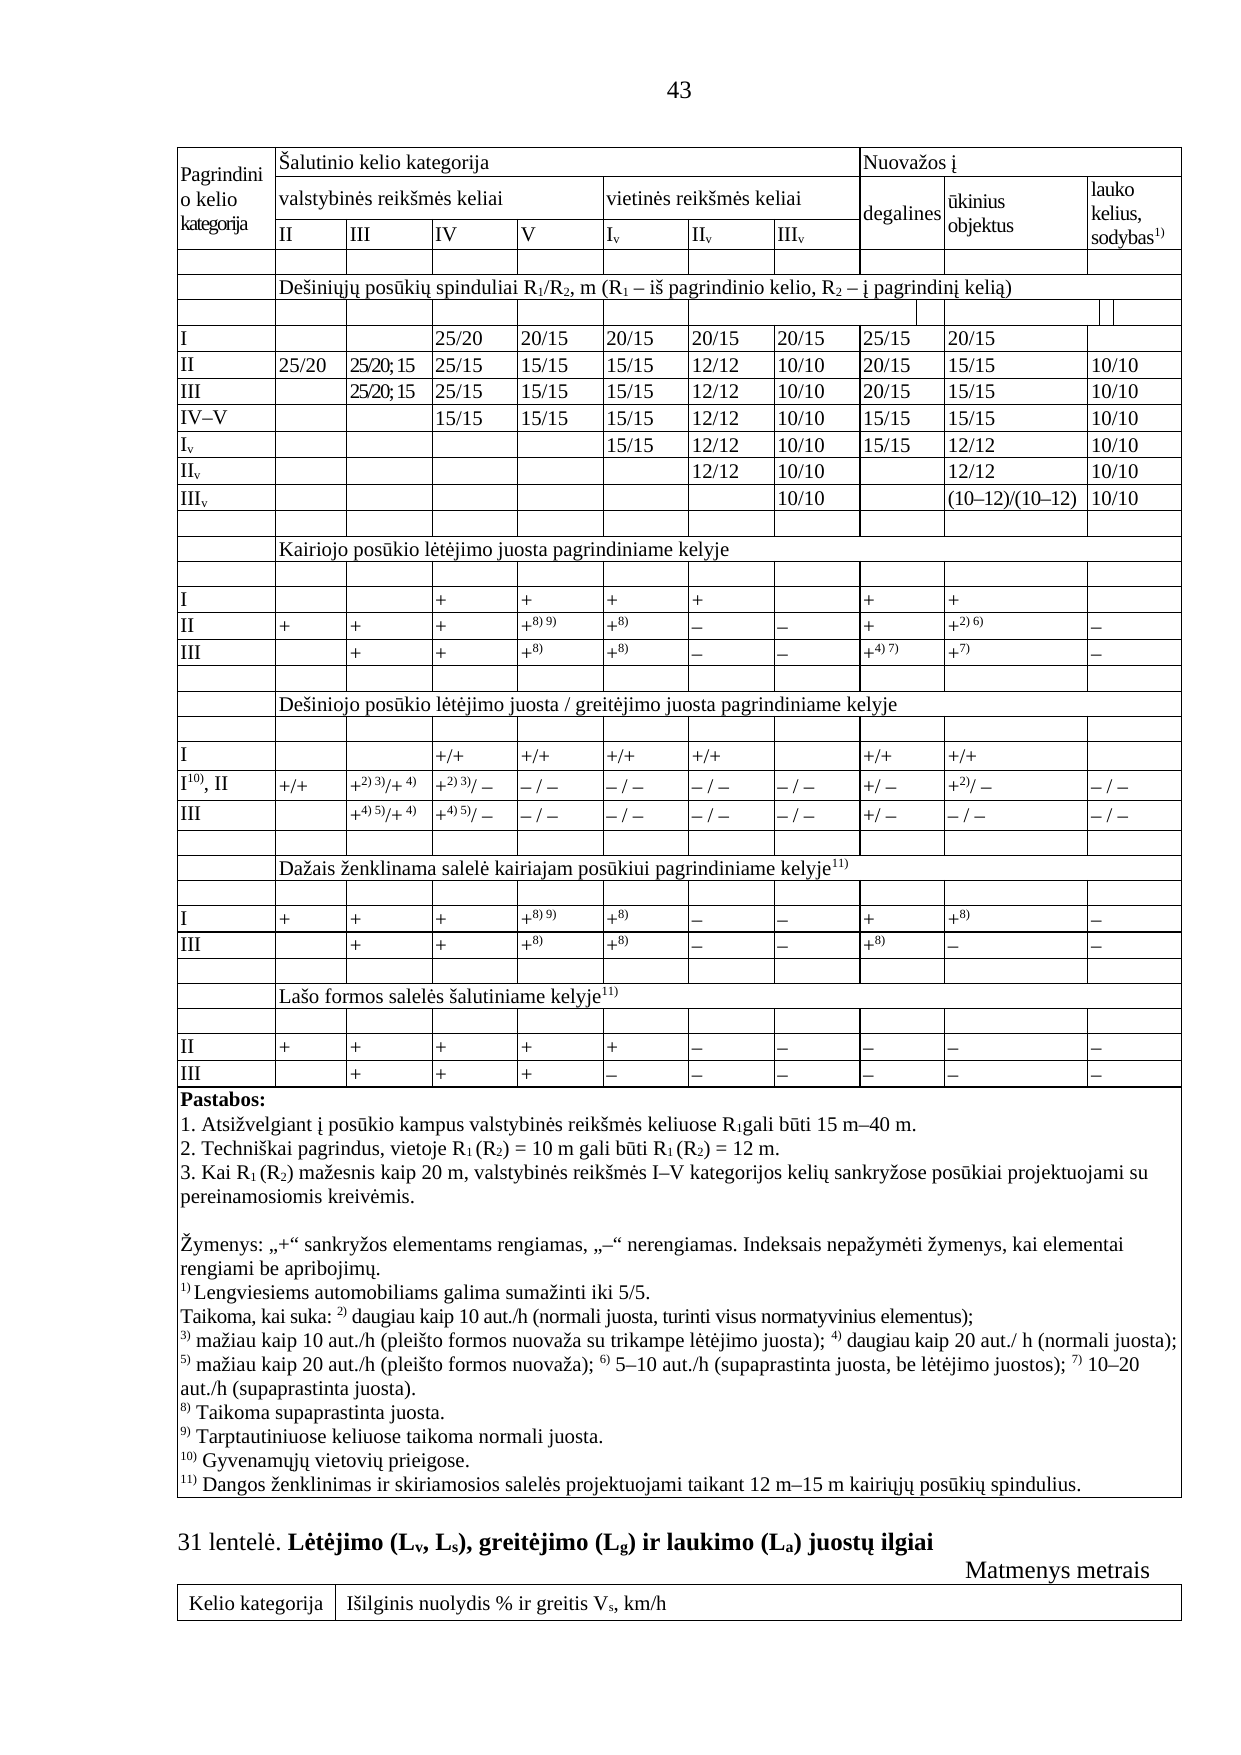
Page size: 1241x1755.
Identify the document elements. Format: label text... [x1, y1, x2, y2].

table_cell [1088, 326, 1181, 351]
table_cell – / – [945, 801, 1087, 829]
table_cell [178, 984, 275, 1008]
table_cell – [689, 933, 774, 958]
table_cell [945, 300, 1099, 324]
table_cell – [689, 1034, 774, 1060]
table_cell [689, 959, 774, 983]
table_cell + [518, 587, 603, 612]
table_cell [276, 640, 346, 665]
table_cell [276, 379, 346, 404]
table_cell [775, 831, 859, 854]
table_cell I [178, 906, 275, 931]
table_cell [178, 881, 275, 905]
table_cell + [433, 933, 517, 958]
table_cell [276, 587, 346, 612]
table_cell +/+ [945, 742, 1087, 770]
table_cell 10/10 [1088, 458, 1181, 484]
table_cell 20/15 [604, 326, 688, 351]
table_cell +8) [604, 613, 688, 639]
table_cell degalines [861, 177, 944, 249]
table_cell [917, 300, 944, 324]
table_cell +8) 9) [518, 906, 603, 931]
table_cell IIv [689, 220, 774, 249]
text Matmenys metrais [177, 1556, 1181, 1584]
table_cell [276, 511, 346, 536]
table_cell [276, 831, 346, 854]
table_cell [604, 458, 688, 484]
table_cell + [347, 906, 432, 931]
table_cell +/+ [518, 742, 603, 770]
table_cell [347, 432, 432, 457]
table_cell V [518, 220, 603, 249]
table_cell + [433, 640, 517, 665]
table_cell [347, 405, 432, 431]
table_cell [604, 959, 688, 983]
table_cell IIv [178, 458, 275, 484]
table_cell – [1088, 613, 1181, 639]
table_cell [604, 831, 688, 854]
table_cell [518, 300, 603, 324]
table_cell – [1088, 1034, 1181, 1060]
table_cell 15/15 [604, 352, 688, 378]
table_cell 15/15 [945, 352, 1087, 378]
table_cell 25/20 [433, 326, 517, 351]
table_cell Dažais ženklinama salelė kairiajam posūkiui pagrindiniame kelyje11) [276, 856, 1181, 880]
table_cell + [433, 906, 517, 931]
table_cell +2) 6) [945, 613, 1087, 639]
table_cell – [689, 906, 774, 931]
table_cell 15/15 [518, 352, 603, 378]
table_cell 15/15 [945, 405, 1087, 431]
table_cell [433, 485, 517, 510]
table_cell [775, 587, 859, 612]
table_cell [945, 717, 1087, 741]
table_cell I [178, 326, 275, 351]
table_cell [775, 1009, 859, 1033]
table_cell [689, 485, 774, 510]
table_cell +8) [604, 640, 688, 665]
table_cell [604, 300, 688, 324]
table_cell [347, 511, 432, 536]
table_cell [276, 562, 346, 586]
table_cell + [347, 1061, 432, 1086]
table_cell [433, 562, 517, 586]
table_cell – [1088, 1061, 1181, 1086]
table_cell Kairiojo posūkio lėtėjimo juosta pagrindiniame kelyje [276, 537, 1181, 561]
table_cell [604, 1009, 688, 1033]
table_cell [775, 742, 859, 770]
table_cell [276, 458, 346, 484]
table_cell 20/15 [861, 352, 944, 378]
table_cell [433, 432, 517, 457]
table_cell 10/10 [1088, 432, 1181, 457]
table_cell [689, 562, 774, 586]
table_cell 10/10 [775, 485, 859, 510]
table_cell + [347, 613, 432, 639]
table_cell [276, 485, 346, 510]
table_header Kelio kategorija [178, 1585, 335, 1620]
table_cell + [518, 1034, 603, 1060]
table_cell 15/15 [518, 379, 603, 404]
table_cell 15/15 [945, 379, 1087, 404]
table_cell – [775, 613, 859, 639]
table_cell IV–V [178, 405, 275, 431]
table_cell II [276, 220, 346, 249]
table_cell [178, 717, 275, 741]
table_cell III [178, 1061, 275, 1086]
table_cell + [347, 933, 432, 958]
table_cell Dešiniųjų posūkių spinduliai R1/R2, m (R1 – iš pagrindinio kelio, R2 – į pagrindinį kelią) [276, 275, 1181, 299]
table_cell 20/15 [861, 379, 944, 404]
table_cell [347, 831, 432, 854]
table_cell [945, 562, 1087, 586]
table_cell 10/10 [1088, 379, 1181, 404]
table_cell 10/10 [775, 352, 859, 378]
table_cell [178, 856, 275, 880]
table_cell [276, 881, 346, 905]
table_cell III [347, 220, 432, 249]
table_cell Iv [604, 220, 688, 249]
table_cell [518, 458, 603, 484]
table_cell +/+ [861, 742, 944, 770]
table_cell [347, 562, 432, 586]
table_cell [347, 881, 432, 905]
table_cell 10/10 [1088, 405, 1181, 431]
table_cell [861, 959, 944, 983]
table_cell IIIv [775, 220, 859, 249]
table_cell Lašo formos salelės šalutiniame kelyje11) [276, 984, 1181, 1008]
table_cell [347, 666, 432, 691]
table_cell [945, 881, 1087, 905]
table_cell + [945, 587, 1087, 612]
table_cell – [1088, 640, 1181, 665]
table_cell + [276, 1034, 346, 1060]
table_cell – [945, 1034, 1087, 1060]
table_cell [604, 717, 688, 741]
table_cell vietinės reikšmės keliai [604, 177, 859, 219]
table_cell 15/15 [604, 432, 688, 457]
table_cell + [276, 906, 346, 931]
table_cell + [604, 587, 688, 612]
table_cell – [861, 1061, 944, 1086]
table_cell [775, 250, 859, 274]
table_cell [276, 300, 346, 324]
table_cell IV [433, 220, 517, 249]
table_cell [518, 511, 603, 536]
table_cell 12/12 [945, 458, 1087, 484]
table_cell II [178, 613, 275, 639]
table_cell – / – [689, 801, 774, 829]
table_cell – / – [518, 801, 603, 829]
table_cell [433, 458, 517, 484]
table_cell 15/15 [604, 405, 688, 431]
table_cell III [178, 640, 275, 665]
table_cell [276, 1009, 346, 1033]
table_cell I [178, 742, 275, 770]
table_cell 25/20; 15 [347, 379, 432, 404]
text 31 lentelė. Lėtėjimo (Lv, Ls), greitėjimo (Lg) ir laukimo (La) juostų ilgiai [177, 1527, 1181, 1556]
table_cell – [775, 1034, 859, 1060]
table_cell [178, 959, 275, 983]
table_cell – [604, 1061, 688, 1086]
table_cell [276, 801, 346, 829]
table_cell [945, 250, 1087, 274]
table_cell – [689, 613, 774, 639]
table_cell [1088, 742, 1181, 770]
table_cell [689, 717, 774, 741]
table_cell 25/20 [276, 352, 346, 378]
table_cell [433, 717, 517, 741]
table_cell [178, 250, 275, 274]
table_cell [1088, 666, 1181, 691]
table_cell [689, 511, 774, 536]
table_header Išilginis nuolydis % ir greitis Vs, km/h [336, 1585, 1181, 1620]
table_cell 20/15 [945, 326, 1087, 351]
table_cell [433, 300, 517, 324]
table_cell 10/10 [1088, 485, 1181, 510]
table_cell 12/12 [689, 458, 774, 484]
table_cell – / – [604, 771, 688, 800]
table_cell valstybinės reikšmės keliai [276, 177, 603, 219]
table_cell [518, 959, 603, 983]
table_cell [347, 458, 432, 484]
table_cell 10/10 [775, 379, 859, 404]
table_cell +/+ [604, 742, 688, 770]
table_cell – / – [1088, 801, 1181, 829]
table_cell +8) 9) [518, 613, 603, 639]
table_cell +2)/ – [945, 771, 1087, 800]
table_cell [861, 250, 944, 274]
table_cell – [861, 1034, 944, 1060]
table_cell – / – [518, 771, 603, 800]
table_cell [178, 275, 275, 299]
table_cell – / – [604, 801, 688, 829]
table_cell [178, 692, 275, 716]
table_cell – [775, 906, 859, 931]
table_cell III [178, 801, 275, 829]
table_cell 15/15 [433, 405, 517, 431]
table_cell +8) [945, 906, 1087, 931]
table_cell +2) 3)/ – [433, 771, 517, 800]
table_cell [347, 587, 432, 612]
table_cell [178, 562, 275, 586]
table_cell [1088, 717, 1181, 741]
table_cell – [945, 933, 1087, 958]
table_cell [861, 485, 944, 510]
table_cell [178, 666, 275, 691]
table_cell 12/12 [689, 352, 774, 378]
table_cell [861, 1009, 944, 1033]
table_cell 10/10 [775, 458, 859, 484]
table_cell [518, 250, 603, 274]
table_cell [775, 717, 859, 741]
table_cell [945, 831, 1087, 854]
table_cell I [178, 587, 275, 612]
table_cell + [433, 613, 517, 639]
table_cell [861, 831, 944, 854]
table_cell [276, 666, 346, 691]
table_cell +/+ [276, 771, 346, 800]
table_cell [433, 511, 517, 536]
table_cell [276, 742, 346, 770]
table_cell [276, 432, 346, 457]
table_cell [347, 742, 432, 770]
table_cell [1088, 250, 1181, 274]
table_cell [1088, 587, 1181, 612]
table_cell [276, 250, 346, 274]
table_cell [178, 831, 275, 854]
table_cell 20/15 [689, 326, 774, 351]
table_cell [347, 326, 432, 351]
table_cell 15/15 [861, 432, 944, 457]
table_cell +4) 5)/ – [433, 801, 517, 829]
table_cell [433, 666, 517, 691]
table_cell + [861, 587, 944, 612]
table_cell [518, 881, 603, 905]
table_cell +8) [604, 906, 688, 931]
table_cell [178, 1009, 275, 1033]
table_cell [861, 717, 944, 741]
table_cell +4) 7) [861, 640, 944, 665]
table_cell [861, 881, 944, 905]
table_cell + [604, 1034, 688, 1060]
table_cell +7) [945, 640, 1087, 665]
table_cell 15/15 [861, 405, 944, 431]
table_cell – [689, 1061, 774, 1086]
table_cell + [861, 906, 944, 931]
table_cell – [1088, 906, 1181, 931]
table_cell 25/15 [433, 352, 517, 378]
table_cell [433, 959, 517, 983]
table_cell [433, 250, 517, 274]
table_cell Dešiniojo posūkio lėtėjimo juosta / greitėjimo juosta pagrindiniame kelyje [276, 692, 1181, 716]
table_cell [276, 1061, 346, 1086]
table_cell [1088, 511, 1181, 536]
table_cell [689, 881, 774, 905]
table_cell – [775, 1061, 859, 1086]
table_cell [433, 881, 517, 905]
table_cell [1088, 831, 1181, 854]
table_cell II [178, 1034, 275, 1060]
table_cell [604, 250, 688, 274]
table_cell [178, 511, 275, 536]
table_cell + [433, 1034, 517, 1060]
table_cell +8) [518, 933, 603, 958]
table_header Pagrindinio kelio kategorija [178, 148, 275, 249]
table_cell [433, 1009, 517, 1033]
table_cell [347, 485, 432, 510]
table_cell 15/15 [518, 405, 603, 431]
table_cell [775, 666, 859, 691]
table_cell – / – [775, 771, 859, 800]
table_cell +8) [604, 933, 688, 958]
table_cell 15/15 [604, 379, 688, 404]
table_cell (10–12)/(10–12) [945, 485, 1087, 510]
table_cell [775, 959, 859, 983]
table_cell +/ – [861, 771, 944, 800]
table_cell +4) 5)/+ 4) [347, 801, 432, 829]
table_cell [945, 1009, 1087, 1033]
table_cell + [347, 1034, 432, 1060]
table_cell [347, 717, 432, 741]
table_cell 20/15 [518, 326, 603, 351]
table_cell [518, 666, 603, 691]
table_cell [518, 1009, 603, 1033]
table_cell 10/10 [1088, 352, 1181, 378]
table_cell +2) 3)/+ 4) [347, 771, 432, 800]
table_cell [518, 562, 603, 586]
table_cell [775, 511, 859, 536]
table_cell [1100, 300, 1113, 324]
table_cell – [945, 1061, 1087, 1086]
table_cell [604, 511, 688, 536]
table_cell 10/10 [775, 432, 859, 457]
table_cell [1114, 300, 1181, 324]
table_cell – [1088, 933, 1181, 958]
table_cell [276, 959, 346, 983]
table_cell II [178, 352, 275, 378]
table_cell + [276, 613, 346, 639]
table_cell + [518, 1061, 603, 1086]
table_cell [861, 562, 944, 586]
table_cell + [433, 587, 517, 612]
table_cell +/+ [689, 742, 774, 770]
table_cell – / – [689, 771, 774, 800]
table_header Šalutinio kelio kategorija [276, 148, 859, 176]
table_cell [604, 881, 688, 905]
table_cell + [689, 587, 774, 612]
table_cell [689, 831, 774, 854]
table_cell [945, 511, 1087, 536]
table_cell [861, 666, 944, 691]
table_cell +/+ [433, 742, 517, 770]
table_cell [347, 250, 432, 274]
table_cell [518, 717, 603, 741]
table_cell +/ – [861, 801, 944, 829]
table_cell [518, 831, 603, 854]
table_cell – / – [775, 801, 859, 829]
table_cell [861, 511, 944, 536]
table_cell [1088, 562, 1181, 586]
table_cell 25/15 [861, 326, 944, 351]
table_cell [276, 326, 346, 351]
table_cell – / – [1088, 771, 1181, 800]
table_cell [347, 1009, 432, 1033]
table_cell +8) [861, 933, 944, 958]
table_header Nuovažos į [861, 148, 1181, 176]
table_cell [347, 959, 432, 983]
table_cell [1088, 881, 1181, 905]
table_cell [604, 666, 688, 691]
table_cell [945, 959, 1087, 983]
table_cell III [178, 933, 275, 958]
table_cell 12/12 [689, 379, 774, 404]
table_cell 12/12 [689, 405, 774, 431]
table_cell 12/12 [689, 432, 774, 457]
table_cell [178, 300, 275, 324]
table_cell – [775, 640, 859, 665]
table_cell [604, 485, 688, 510]
table_cell + [347, 640, 432, 665]
table_cell [1088, 959, 1181, 983]
table_cell 25/20; 15 [347, 352, 432, 378]
table_cell [945, 666, 1087, 691]
table_cell [604, 562, 688, 586]
table_cell [689, 1009, 774, 1033]
table_cell [276, 933, 346, 958]
table_cell IIIv [178, 485, 275, 510]
table_cell [775, 562, 859, 586]
table_cell [689, 666, 774, 691]
table_cell [689, 250, 774, 274]
table_cell I10), II [178, 771, 275, 800]
table_cell [861, 458, 944, 484]
table_cell [433, 831, 517, 854]
table_cell ūkinius objektus [945, 177, 1087, 249]
table_cell [276, 717, 346, 741]
table_cell Pastabos: 1. Atsižvelgiant į posūkio kampus valstybinės reikšmės keliuose R1gali būti 15 m–40 m. 2. Techniškai pagrindus, vietoje R1 (R2) = 10 m gali būti R1 (R2) = 12 m. 3. Kai R1 (R2) mažesnis kaip 20 m, valstybinės reikšmės I–V kategorijos kelių sankryžose posūkiai projektuojami su pereinamosiomis kreivėmis. Žymenys: „+“ sankryžos elementams rengiamas, „–“ nerengiamas. Indeksais nepažymėti žymenys, kai elementai rengiami be apribojimų. 1) Lengviesiems automobiliams galima sumažinti iki 5/5. Taikoma, kai suka: 2) daugiau kaip 10 aut./h (normali juosta, turinti visus normatyvinius elementus); 3) mažiau kaip 10 aut./h (pleišto formos nuovaža su trikampe lėtėjimo juosta); 4) daugiau kaip 20 aut./ h (normali juosta); 5) mažiau kaip 20 aut./h (pleišto formos nuovaža); 6) 5–10 aut./h (supaprastinta juosta, be lėtėjimo juostos); 7) 10–20 aut./h (supaprastinta juosta). 8) Taikoma supaprastinta juosta. 9) Tarptautiniuose keliuose taikoma normali juosta. 10) Gyvenamųjų vietovių prieigose. 11) Dangos ženklinimas ir skiriamosios salelės projektuojami taikant 12 m–15 m kairiųjų posūkių spindulius. [178, 1088, 1181, 1497]
table_cell [689, 300, 916, 324]
table_cell [178, 537, 275, 561]
table_cell + [433, 1061, 517, 1086]
table_cell [276, 405, 346, 431]
table_cell +8) [518, 640, 603, 665]
table_cell [518, 432, 603, 457]
table_cell III [178, 379, 275, 404]
table_cell 25/15 [433, 379, 517, 404]
table_cell 12/12 [945, 432, 1087, 457]
table_cell Iv [178, 432, 275, 457]
table_cell + [861, 613, 944, 639]
table_cell 10/10 [775, 405, 859, 431]
table_cell – [775, 933, 859, 958]
table_cell [1088, 1009, 1181, 1033]
table_cell – [689, 640, 774, 665]
table_cell [347, 300, 432, 324]
table_cell 20/15 [775, 326, 859, 351]
table_cell [775, 881, 859, 905]
table_cell [518, 485, 603, 510]
table_cell lauko kelius, sodybas1) [1088, 177, 1181, 249]
